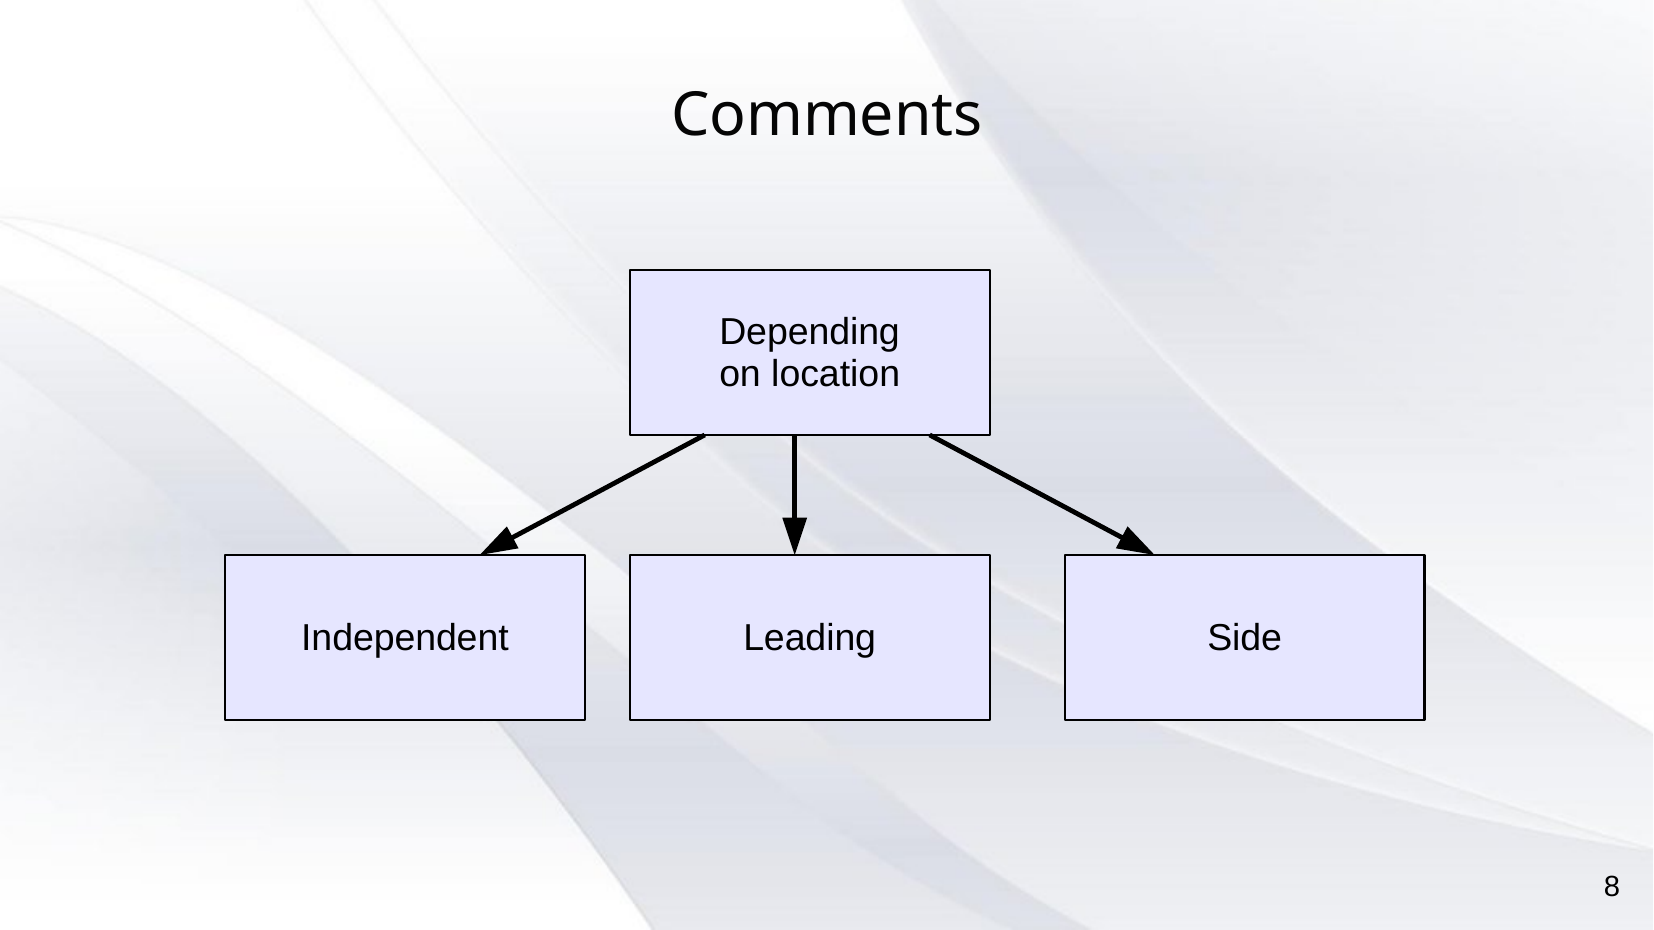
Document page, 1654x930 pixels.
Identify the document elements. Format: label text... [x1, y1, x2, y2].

text_box Leading [629, 554, 990, 720]
text_box Depending on location [629, 269, 990, 435]
text_box Independent [224, 554, 585, 720]
text_box Side [1064, 554, 1425, 720]
picture [0, 0, 1654, 930]
title Comments [60, 35, 1594, 189]
